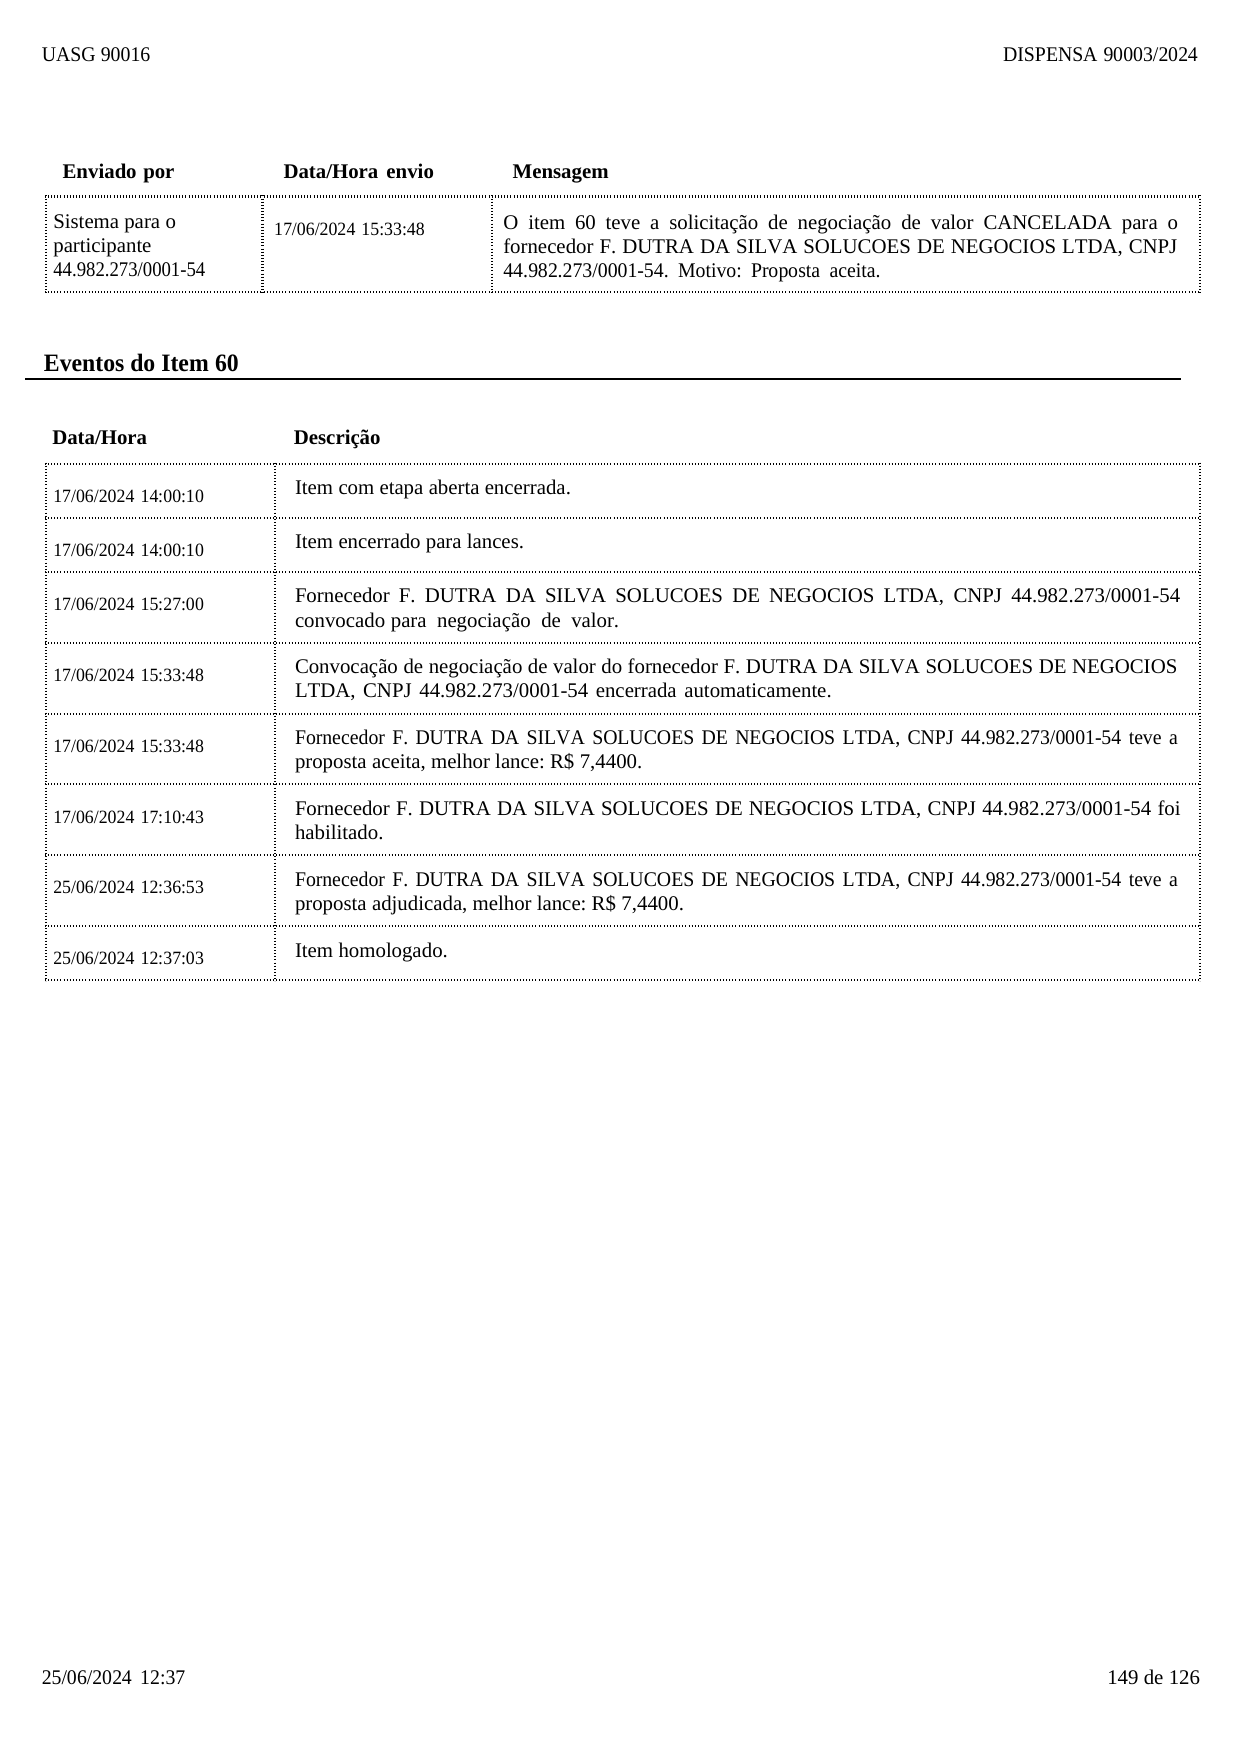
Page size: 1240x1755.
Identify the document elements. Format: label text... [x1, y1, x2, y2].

text Enviado por Data/Hora envio Mensagem [62, 159, 1212, 183]
text Data/Hora Descrição [52, 425, 1212, 449]
table_cell 17/06/2024 15:33:48 [46, 713, 275, 783]
table_cell Fornecedor F. DUTRA DA SILVA SOLUCOES DE NEGOCIOS LTDA, CNPJ 44.982.273/0001-54 convocado para negociação de valor. [275, 571, 1200, 642]
table_cell 25/06/2024 12:37:03 [46, 925, 275, 979]
table_cell Fornecedor F. DUTRA DA SILVA SOLUCOES DE NEGOCIOS LTDA, CNPJ 44.982.273/0001-54 foi habilitado. [275, 783, 1200, 854]
table_cell Fornecedor F. DUTRA DA SILVA SOLUCOES DE NEGOCIOS LTDA, CNPJ 44.982.273/0001-54 teve a proposta aceita, melhor lance: R$ 7,4400. [275, 713, 1200, 783]
subtitle Eventos do Item 60 [44, 348, 1212, 377]
table_cell Convocação de negociação de valor do fornecedor F. DUTRA DA SILVA SOLUCOES DE NEGOCIOS LTDA, CNPJ 44.982.273/0001-54 encerrada automaticamente. [275, 642, 1200, 712]
table_header Item com etapa aberta encerrada. [275, 463, 1200, 517]
table_cell 17/06/2024 17:10:43 [46, 783, 275, 854]
table_header 17/06/2024 14:00:10 [46, 463, 275, 517]
table_cell Fornecedor F. DUTRA DA SILVA SOLUCOES DE NEGOCIOS LTDA, CNPJ 44.982.273/0001-54 teve a proposta adjudicada, melhor lance: R$ 7,4400. [275, 854, 1200, 925]
table_cell 17/06/2024 15:27:00 [46, 571, 275, 642]
table_cell Item encerrado para lances. [275, 517, 1200, 571]
table_header O item 60 teve a solicitação de negociação de valor CANCELADA para o fornecedor F. DUTRA DA SILVA SOLUCOES DE NEGOCIOS LTDA, CNPJ 44.982.273/0001-54. Motivo: Proposta aceita. [492, 195, 1200, 291]
table_cell 17/06/2024 14:00:10 [46, 517, 275, 571]
table_header Sistema para o participante 44.982.273/0001-54 [46, 195, 262, 291]
table_header 17/06/2024 15:33:48 [263, 195, 492, 291]
table_cell 17/06/2024 15:33:48 [46, 642, 275, 712]
table_cell 25/06/2024 12:36:53 [46, 854, 275, 925]
table_cell Item homologado. [275, 925, 1200, 979]
